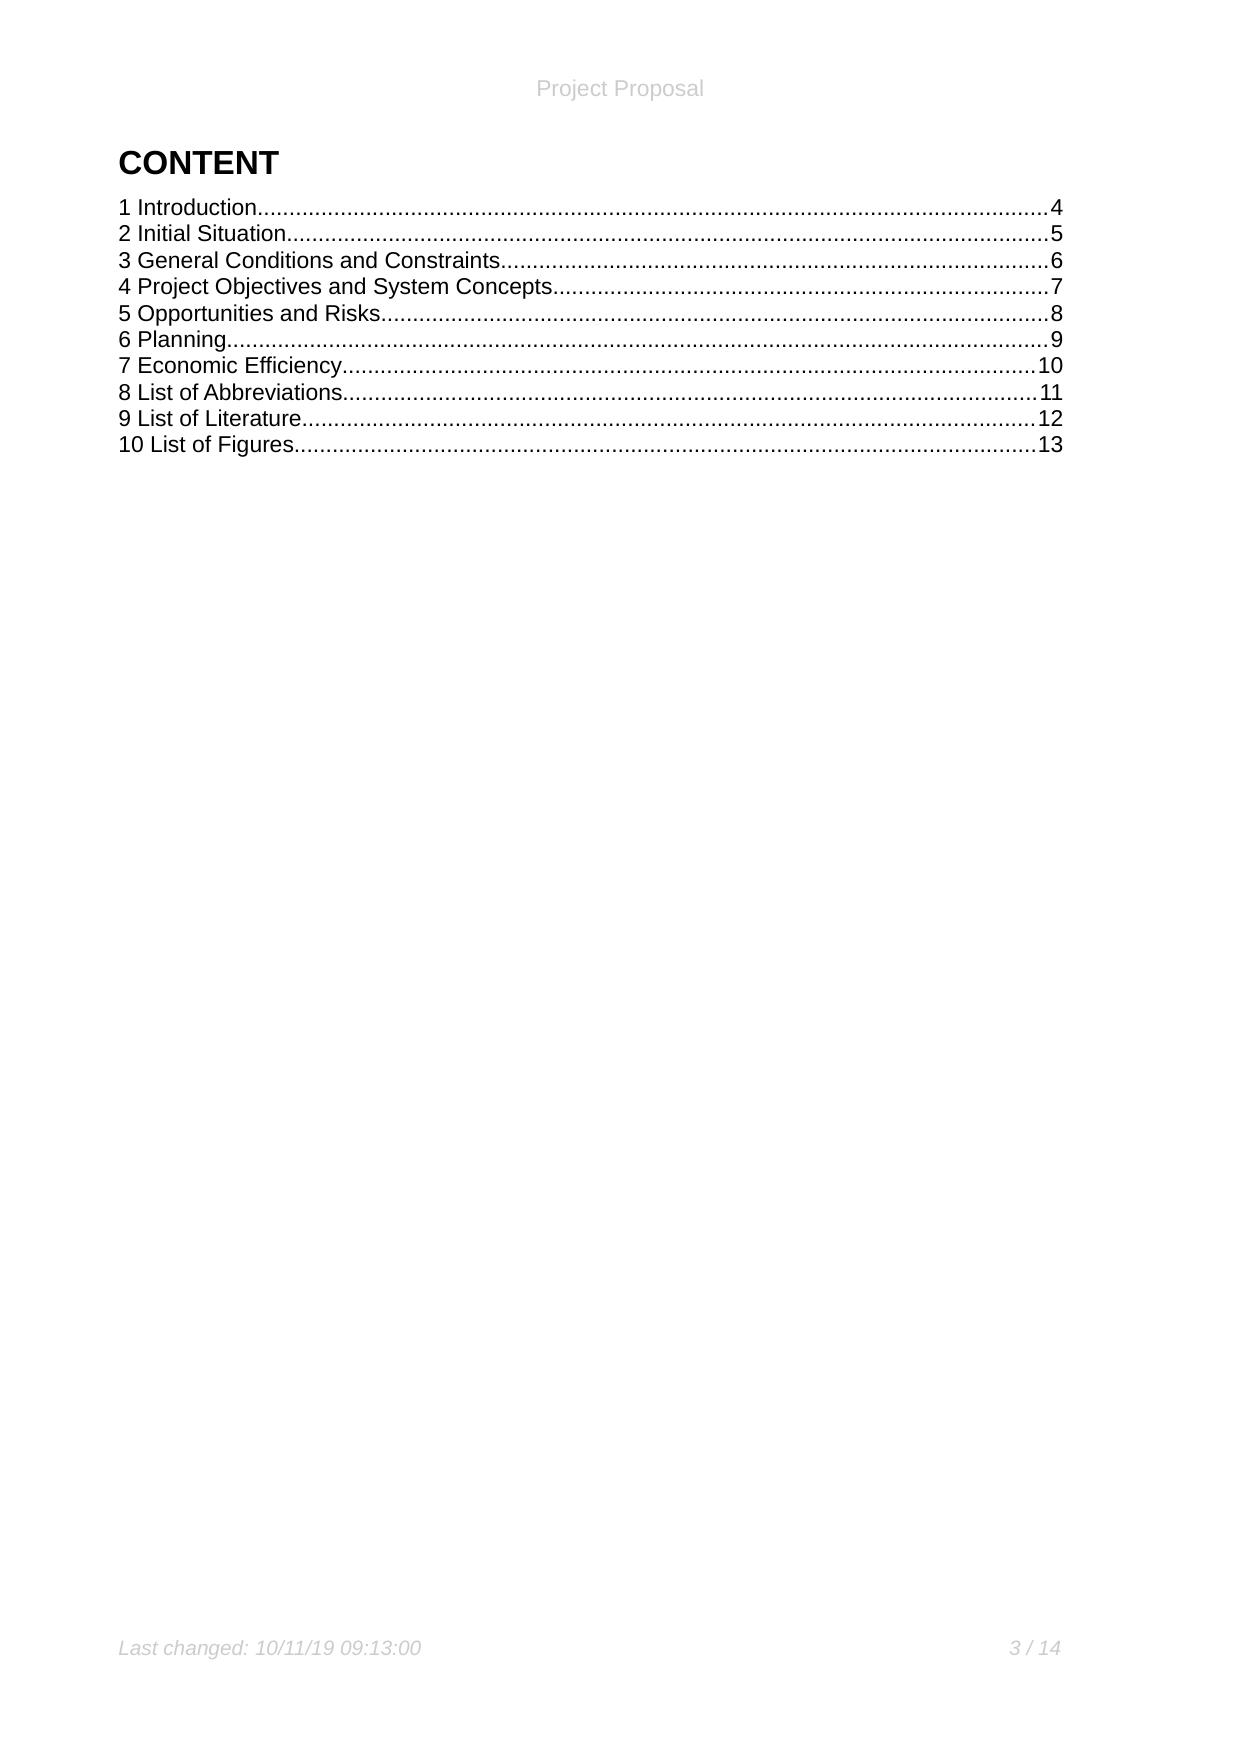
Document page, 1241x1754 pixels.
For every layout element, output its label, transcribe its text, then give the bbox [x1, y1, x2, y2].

text 4 Project Objectives and System Concepts 7 [118, 273, 1122, 299]
text 2 Initial Situation 5 [118, 220, 1122, 247]
text 5 Opportunities and Risks 8 [118, 299, 1122, 326]
text 8 List of Abbreviations 11 [118, 378, 1122, 405]
text 3 General Conditions and Constraints 6 [118, 247, 1122, 273]
subtitle Content [118, 143, 1122, 182]
text 1 Introduction 4 [118, 194, 1122, 220]
text 10 List of Figures 13 [118, 431, 1122, 458]
text 6 Planning 9 [118, 326, 1122, 352]
text 7 Economic Efficiency 10 [118, 352, 1122, 378]
text 9 List of Literature 12 [118, 405, 1122, 431]
